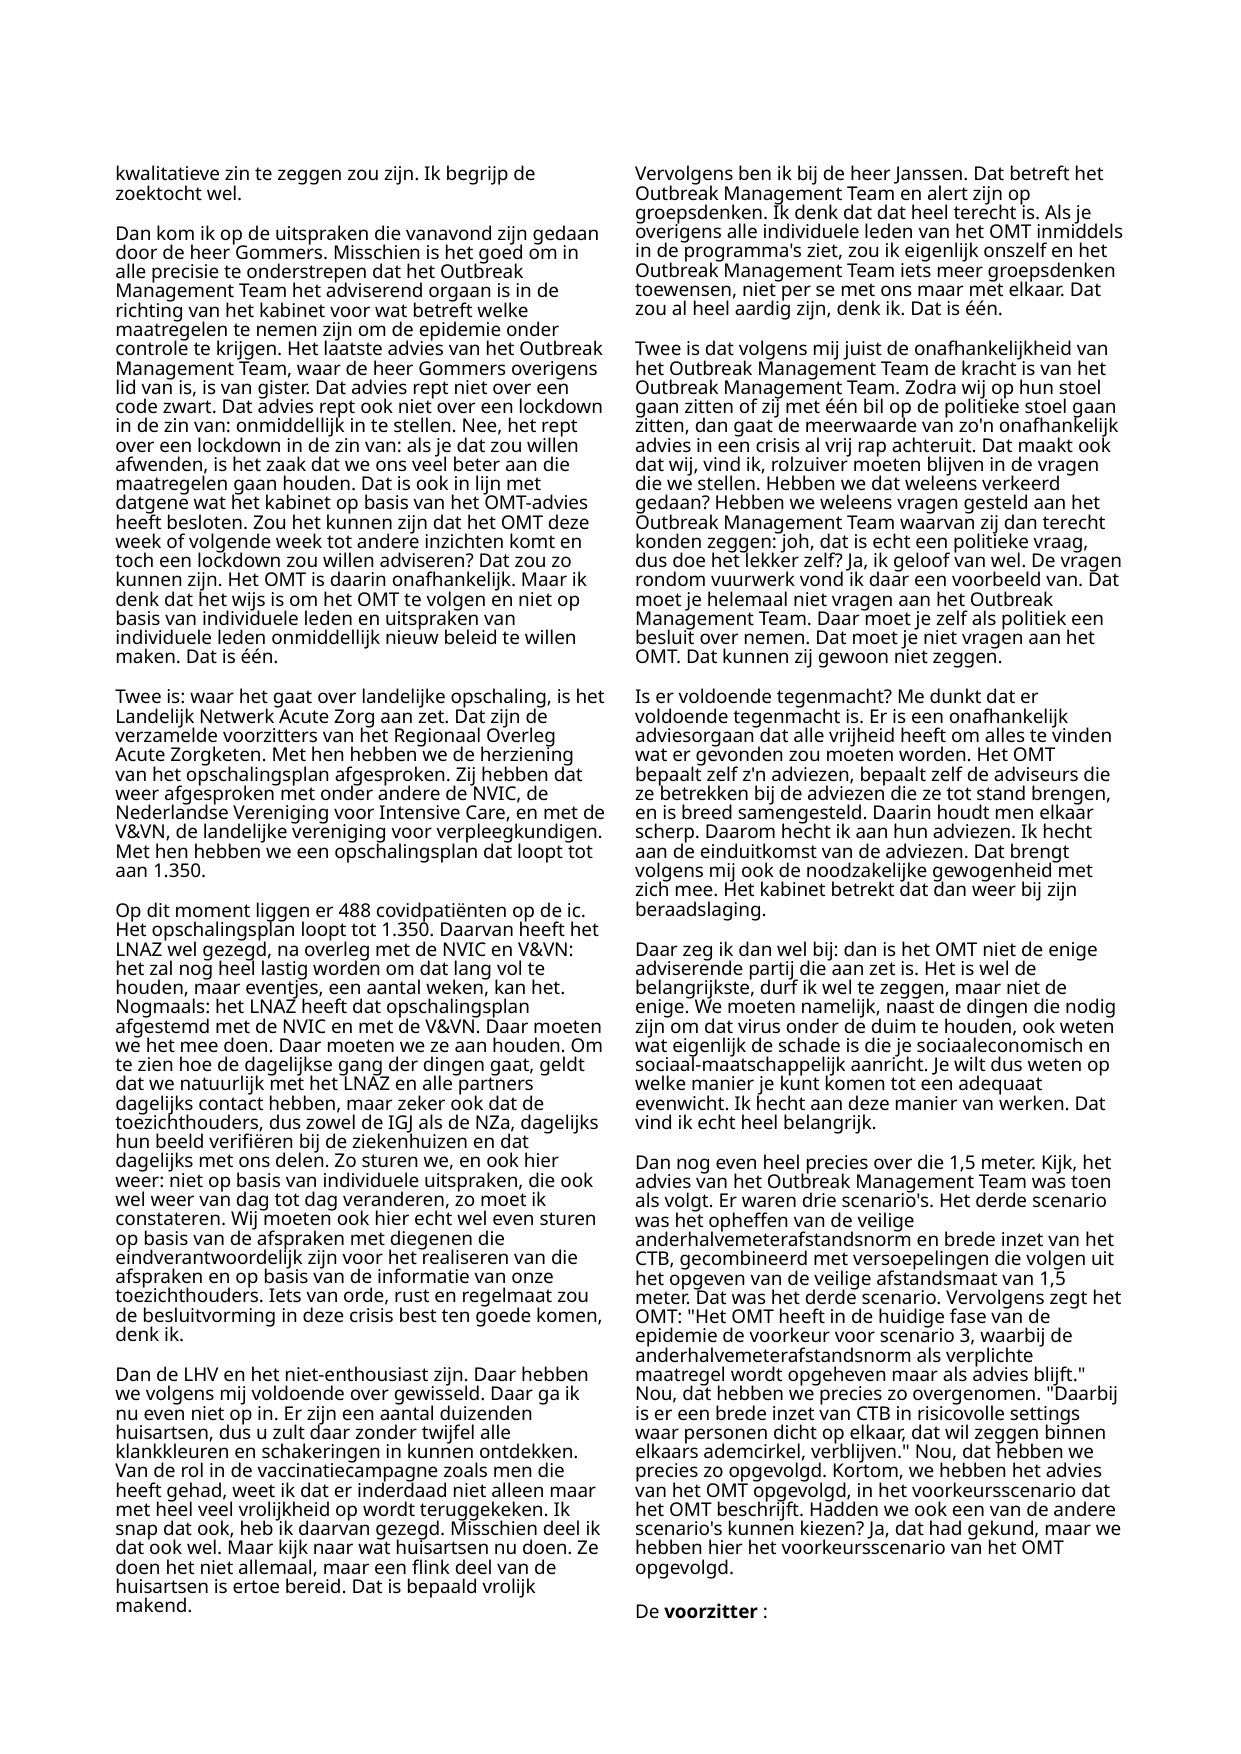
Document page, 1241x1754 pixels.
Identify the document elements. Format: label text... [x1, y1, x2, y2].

text Dan de LHV en het niet-enthousiast zijn. Daar hebben we volgens mij voldoende over gewisseld. Daar ga ik nu even niet op in. Er zijn een aantal duizenden huisartsen, dus u zult daar zonder twijfel alle klankkleuren en schakeringen in kunnen ontdekken. Van de rol in de vaccinatiecampagne zoals men die heeft gehad, weet ik dat er inderdaad niet alleen maar met heel veel vrolijkheid op wordt teruggekeken. Ik snap dat ook, heb ik daarvan gezegd. Misschien deel ik dat ook wel. Maar kijk naar wat huisartsen nu doen. Ze doen het niet allemaal, maar een flink deel van de huisartsen is ertoe bereid. Dat is bepaald vrolijk makend. [115, 1366, 605, 1616]
text Twee is dat volgens mij juist de onafhankelijkheid van het Outbreak Management Team de kracht is van het Outbreak Management Team. Zodra wij op hun stoel gaan zitten of zij met één bil op de politieke stoel gaan zitten, dan gaat de meerwaarde van zo'n onafhankelijk advies in een crisis al vrij rap achteruit. Dat maakt ook dat wij, vind ik, rolzuiver moeten blijven in de vragen die we stellen. Hebben we dat weleens verkeerd gedaan? Hebben we weleens vragen gesteld aan het Outbreak Management Team waarvan zij dan terecht konden zeggen: joh, dat is echt een politieke vraag, dus doe het lekker zelf? Ja, ik geloof van wel. De vragen rondom vuurwerk vond ik daar een voorbeeld van. Dat moet je helemaal niet vragen aan het Outbreak Management Team. Daar moet je zelf als politiek een besluit over nemen. Dat moet je niet vragen aan het OMT. Dat kunnen zij gewoon niet zeggen. [635, 340, 1125, 668]
text Vervolgens ben ik bij de heer Janssen. Dat betreft het Outbreak Management Team en alert zijn op groepsdenken. Ik denk dat dat heel terecht is. Als je overigens alle individuele leden van het OMT inmiddels in de programma's ziet, zou ik eigenlijk onszelf en het Outbreak Management Team iets meer groepsdenken toewensen, niet per se met ons maar met elkaar. Dat zou al heel aardig zijn, denk ik. Dat is één. [635, 165, 1125, 319]
text Twee is: waar het gaat over landelijke opschaling, is het Landelijk Netwerk Acute Zorg aan zet. Dat zijn de verzamelde voorzitters van het Regionaal Overleg Acute Zorgketen. Met hen hebben we de herziening van het opschalingsplan afgesproken. Zij hebben dat weer afgesproken met onder andere de NVIC, de Nederlandse Vereniging voor Intensive Care, en met de V&VN, de landelijke vereniging voor verpleegkundigen. Met hen hebben we een opschalingsplan dat loopt tot aan 1.350. [115, 688, 605, 881]
text De voorzitter : [635, 1599, 1125, 1624]
text Dan nog even heel precies over die 1,5 meter. Kijk, het advies van het Outbreak Management Team was toen als volgt. Er waren drie scenario's. Het derde scenario was het opheffen van de veilige anderhalvemeterafstandsnorm en brede inzet van het CTB, gecombineerd met versoepelingen die volgen uit het opgeven van de veilige afstandsmaat van 1,5 meter. Dat was het derde scenario. Vervolgens zegt het OMT: "Het OMT heeft in de huidige fase van de epidemie de voorkeur voor scenario 3, waarbij de anderhalvemeterafstandsnorm als verplichte maatregel wordt opgeheven maar als advies blijft." Nou, dat hebben we precies zo overgenomen. "Daarbij is er een brede inzet van CTB in risicovolle settings waar personen dicht op elkaar, dat wil zeggen binnen elkaars ademcirkel, verblijven." Nou, dat hebben we precies zo opgevolgd. Kortom, we hebben het advies van het OMT opgevolgd, in het voorkeursscenario dat het OMT beschrijft. Hadden we ook een van de andere scenario's kunnen kiezen? Ja, dat had gekund, maar we hebben hier het voorkeursscenario van het OMT opgevolgd. [635, 1154, 1125, 1578]
text kwalitatieve zin te zeggen zou zijn. Ik begrijp de zoektocht wel. [115, 165, 605, 204]
text Op dit moment liggen er 488 covidpatiënten op de ic. Het opschalingsplan loopt tot 1.350. Daarvan heeft het LNAZ wel gezegd, na overleg met de NVIC en V&VN: het zal nog heel lastig worden om dat lang vol te houden, maar eventjes, een aantal weken, kan het. Nogmaals: het LNAZ heeft dat opschalingsplan afgestemd met de NVIC en met de V&VN. Daar moeten we het mee doen. Daar moeten we ze aan houden. Om te zien hoe de dagelijkse gang der dingen gaat, geldt dat we natuurlijk met het LNAZ en alle partners dagelijks contact hebben, maar zeker ook dat de toezichthouders, dus zowel de IGJ als de NZa, dagelijks hun beeld verifiëren bij de ziekenhuizen en dat dagelijks met ons delen. Zo sturen we, en ook hier weer: niet op basis van individuele uitspraken, die ook wel weer van dag tot dag veranderen, zo moet ik constateren. Wij moeten ook hier echt wel even sturen op basis van de afspraken met diegenen die eindverantwoordelijk zijn voor het realiseren van die afspraken en op basis van de informatie van onze toezichthouders. Iets van orde, rust en regelmaat zou de besluitvorming in deze crisis best ten goede komen, denk ik. [115, 902, 605, 1345]
text Daar zeg ik dan wel bij: dan is het OMT niet de enige adviserende partij die aan zet is. Het is wel de belangrijkste, durf ik wel te zeggen, maar niet de enige. We moeten namelijk, naast de dingen die nodig zijn om dat virus onder de duim te houden, ook weten wat eigenlijk de schade is die je sociaaleconomisch en sociaal-maatschappelijk aanricht. Je wilt dus weten op welke manier je kunt komen tot een adequaat evenwicht. Ik hecht aan deze manier van werken. Dat vind ik echt heel belangrijk. [635, 941, 1125, 1133]
text Dan kom ik op de uitspraken die vanavond zijn gedaan door de heer Gommers. Misschien is het goed om in alle precisie te onderstrepen dat het Outbreak Management Team het adviserend orgaan is in de richting van het kabinet voor wat betreft welke maatregelen te nemen zijn om de epidemie onder controle te krijgen. Het laatste advies van het Outbreak Management Team, waar de heer Gommers overigens lid van is, is van gister. Dat advies rept niet over een code zwart. Dat advies rept ook niet over een lockdown in de zin van: onmiddellijk in te stellen. Nee, het rept over een lockdown in de zin van: als je dat zou willen afwenden, is het zaak dat we ons veel beter aan die maatregelen gaan houden. Dat is ook in lijn met datgene wat het kabinet op basis van het OMT-advies heeft besloten. Zou het kunnen zijn dat het OMT deze week of volgende week tot andere inzichten komt en toch een lockdown zou willen adviseren? Dat zou zo kunnen zijn. Het OMT is daarin onafhankelijk. Maar ik denk dat het wijs is om het OMT te volgen en niet op basis van individuele leden en uitspraken van individuele leden onmiddellijk nieuw beleid te willen maken. Dat is één. [115, 224, 605, 668]
text Is er voldoende tegenmacht? Me dunkt dat er voldoende tegenmacht is. Er is een onafhankelijk adviesorgaan dat alle vrijheid heeft om alles te vinden wat er gevonden zou moeten worden. Het OMT bepaalt zelf z'n adviezen, bepaalt zelf de adviseurs die ze betrekken bij de adviezen die ze tot stand brengen, en is breed samengesteld. Daarin houdt men elkaar scherp. Daarom hecht ik aan hun adviezen. Ik hecht aan de einduitkomst van de adviezen. Dat brengt volgens mij ook de noodzakelijke gewogenheid met zich mee. Het kabinet betrekt dat dan weer bij zijn beraadslaging. [635, 688, 1125, 920]
